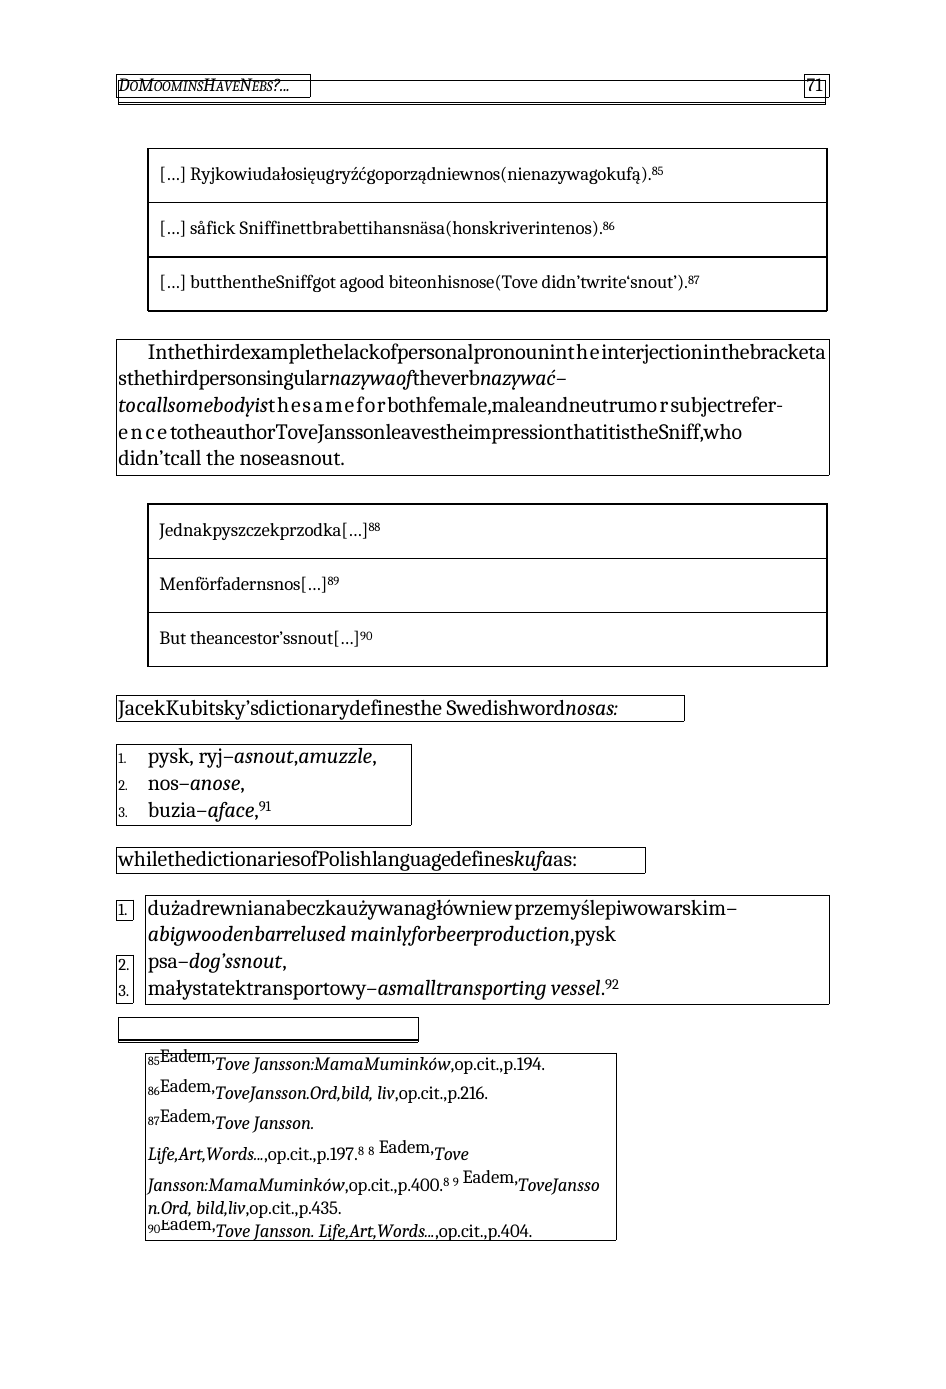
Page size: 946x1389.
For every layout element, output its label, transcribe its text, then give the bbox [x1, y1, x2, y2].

list nos–anose, [118, 770, 411, 796]
text whilethedictionariesofPolishlanguagedefineskufaas: [118, 848, 645, 872]
text abigwoodenbarrelused mainlyforbeerproduction,pysk psa–dog’ssnout, [148, 922, 630, 974]
text JacekKubitsky’sdictionarydefinesthe Swedishwordnosas: [118, 696, 684, 720]
text 1. [118, 901, 133, 919]
text 86Eadem,ToveJansson.Ord,bild, liv,op.cit.,p.216. [148, 1076, 616, 1104]
list pysk, ryj–asnout,amuzzle, [118, 745, 411, 768]
text 87Eadem,Tove Jansson. Life,Art,Words...,op.cit.,p.197.88Eadem,Tove Jansson:MamaMuminków,op.cit.,p.400.89Eadem,ToveJansson.Ord, bild,liv,op.cit.,p.435. [148, 1106, 601, 1219]
text […] butthentheSniffgot agood biteonhisnose(Tove didn’twrite‘snout’).87 [159, 272, 826, 294]
text Jednakpyszczekprzodka[…]88 [159, 519, 826, 541]
text 90Eadem,Tove Jansson. Life,Art,Words...,op.cit.,p.404. [148, 1220, 616, 1240]
text dużadrewnianabeczkaużywanagłówniewprzemyślepiwowarskim– [148, 896, 829, 920]
text małystatektransportowy–asmalltransporting vessel.92 [148, 976, 829, 1001]
list buzia–aface,91 [118, 797, 411, 823]
text 3. [118, 982, 133, 1001]
text Menförfadernsnos[…]89 [159, 573, 826, 595]
text Inthethirdexamplethelackofpersonalpronounintheinterjectioninthebracketasthethirdpersonsingularnazywaoftheverbnazywać–tocallsomebodyisthesameforbothfemale,maleandneutrumorsubjectrefer-encetotheauthorToveJanssonleavestheimpressionthatitistheSniff,who didn’tcall the noseasnout. [118, 340, 827, 471]
text 85Eadem,Tove Jansson:MamaMuminków,op.cit.,p.194. [148, 1054, 616, 1074]
text But theancestor’ssnout[…]90 [159, 628, 826, 649]
text […] såfick Sniffinettbrabettihansnäsa(honskriverintenos).86 [159, 218, 826, 239]
text 2. [118, 956, 133, 974]
text DOMOOMINSHAVENEBS?... [119, 81, 310, 96]
text […] Ryjkowiudałosięugryźćgoporządniewnos(nienazywagokufą).85 [159, 163, 826, 185]
text 71 [806, 75, 829, 96]
text [118, 75, 310, 80]
